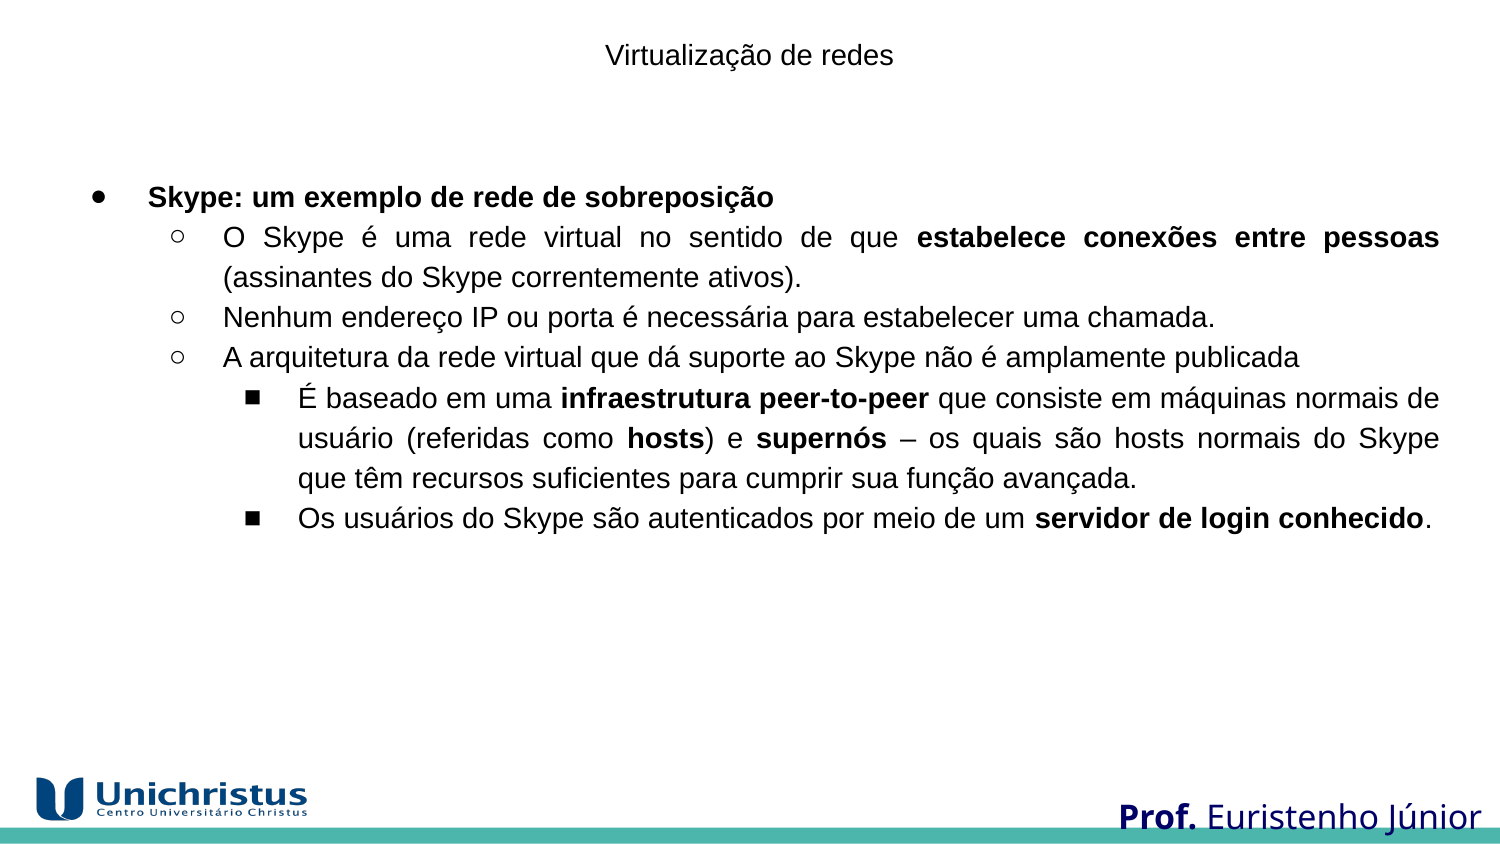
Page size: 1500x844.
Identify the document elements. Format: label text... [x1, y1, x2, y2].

list Skype: um exemplo de rede de sobreposição O Skype é uma rede virtual no sentido de que estabelece conexões entre pessoas (assinantes do Skype correntemente ativos). Nenhum endereço IP ou porta é necessária para estabelecer uma chamada. A arquitetura da rede virtual que dá suporte ao Skype não é amplamente publicada É baseado em uma infraestrutura peer-to-peer que consiste em máquinas normais de usuário (referidas como hosts) e supernós – os quais são hosts normais do Skype que têm recursos suficientes para cumprir sua função avançada. Os usuários do Skype são autenticados por meio de um servidor de login conhecido. [57, 157, 1456, 756]
picture [32, 775, 311, 822]
title Virtualização de redes [51, 20, 1449, 137]
